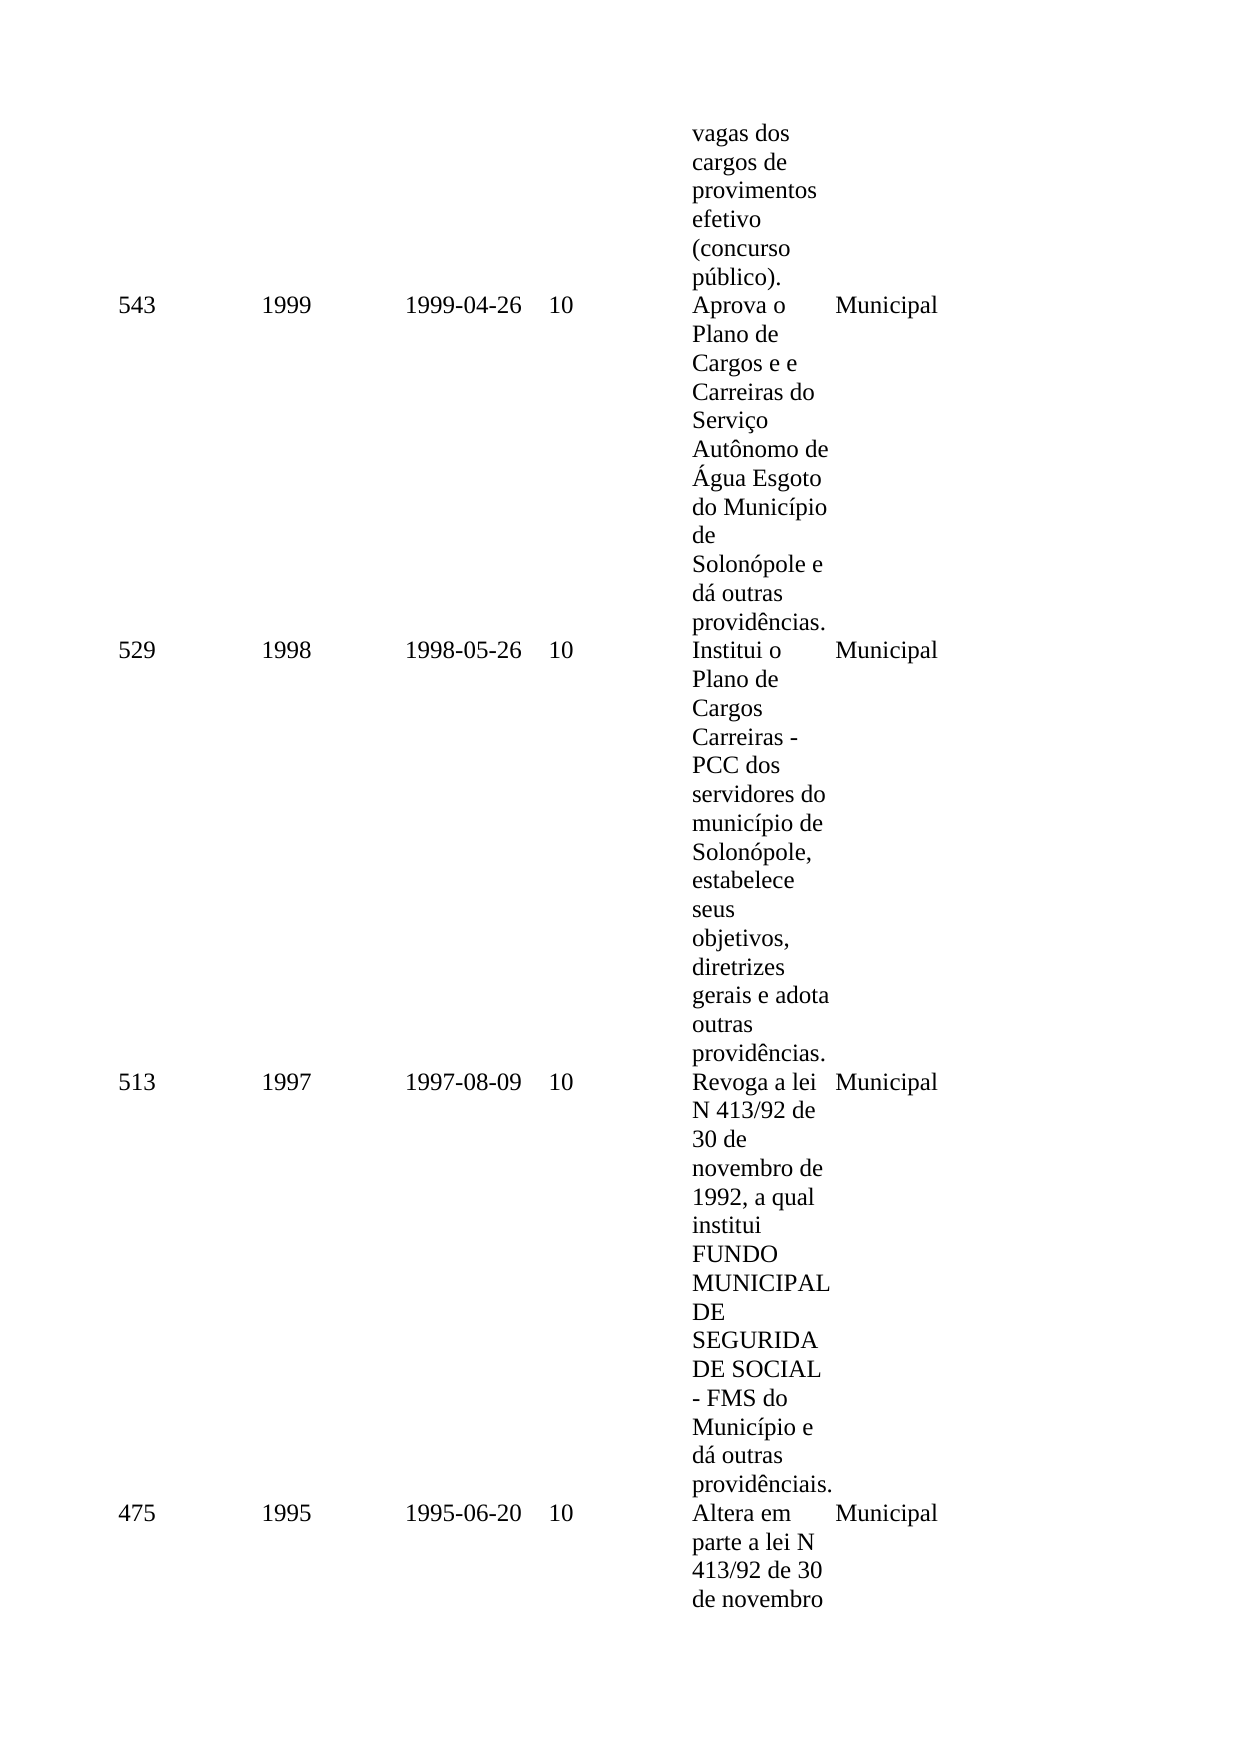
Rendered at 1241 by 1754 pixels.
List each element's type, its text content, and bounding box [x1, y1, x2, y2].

table_cell 10 [548, 291, 692, 636]
table_cell Municipal [835, 1067, 979, 1498]
table_cell [979, 1067, 1122, 1498]
table_cell Aprova o Plano de Cargos e e Carreiras do Serviço Autônomo de Água Esgoto do Município de Solonópole e dá outras providências. [692, 291, 835, 636]
table_cell 10 [548, 1067, 692, 1498]
table_cell 10 [548, 636, 692, 1067]
table_cell 1998-05-26 [405, 636, 548, 1067]
table_cell 529 [118, 636, 261, 1067]
table_cell Municipal [835, 291, 979, 636]
table_cell 475 [118, 1498, 261, 1613]
table_cell Municipal [835, 636, 979, 1067]
table_cell 1997 [261, 1067, 405, 1498]
table_cell Institui o Plano de Cargos Carreiras -PCC dos servidores do município de Solonópole, estabelece seus objetivos, diretrizes gerais e adota outras providências. [692, 636, 835, 1067]
table_cell [405, 118, 548, 291]
table_cell 1995-06-20 [405, 1498, 548, 1613]
table_cell Revoga a lei N 413/92 de 30 de novembro de 1992, a qual institui FUNDO MUNICIPAL DE SEGURIDADE SOCIAL - FMS do Município e dá outras providênciais. [692, 1067, 835, 1498]
table_cell [835, 118, 979, 291]
table_cell 1999 [261, 291, 405, 636]
table_cell [979, 1498, 1122, 1613]
table_cell 1999-04-26 [405, 291, 548, 636]
table_cell 1998 [261, 636, 405, 1067]
table_cell [118, 118, 261, 291]
table_cell [979, 291, 1122, 636]
table_cell [261, 118, 405, 291]
table_cell 1997-08-09 [405, 1067, 548, 1498]
table_cell vagas dos cargos de provimentos efetivo (concurso público). [692, 118, 835, 291]
table_cell 513 [118, 1067, 261, 1498]
table_cell [548, 118, 692, 291]
table_cell 1995 [261, 1498, 405, 1613]
table_cell Municipal [835, 1498, 979, 1613]
table_cell 543 [118, 291, 261, 636]
table_cell [979, 118, 1122, 291]
table_cell Altera em parte a lei N 413/92 de 30 de novembro [692, 1498, 835, 1613]
table_cell 10 [548, 1498, 692, 1613]
table_cell [979, 636, 1122, 1067]
